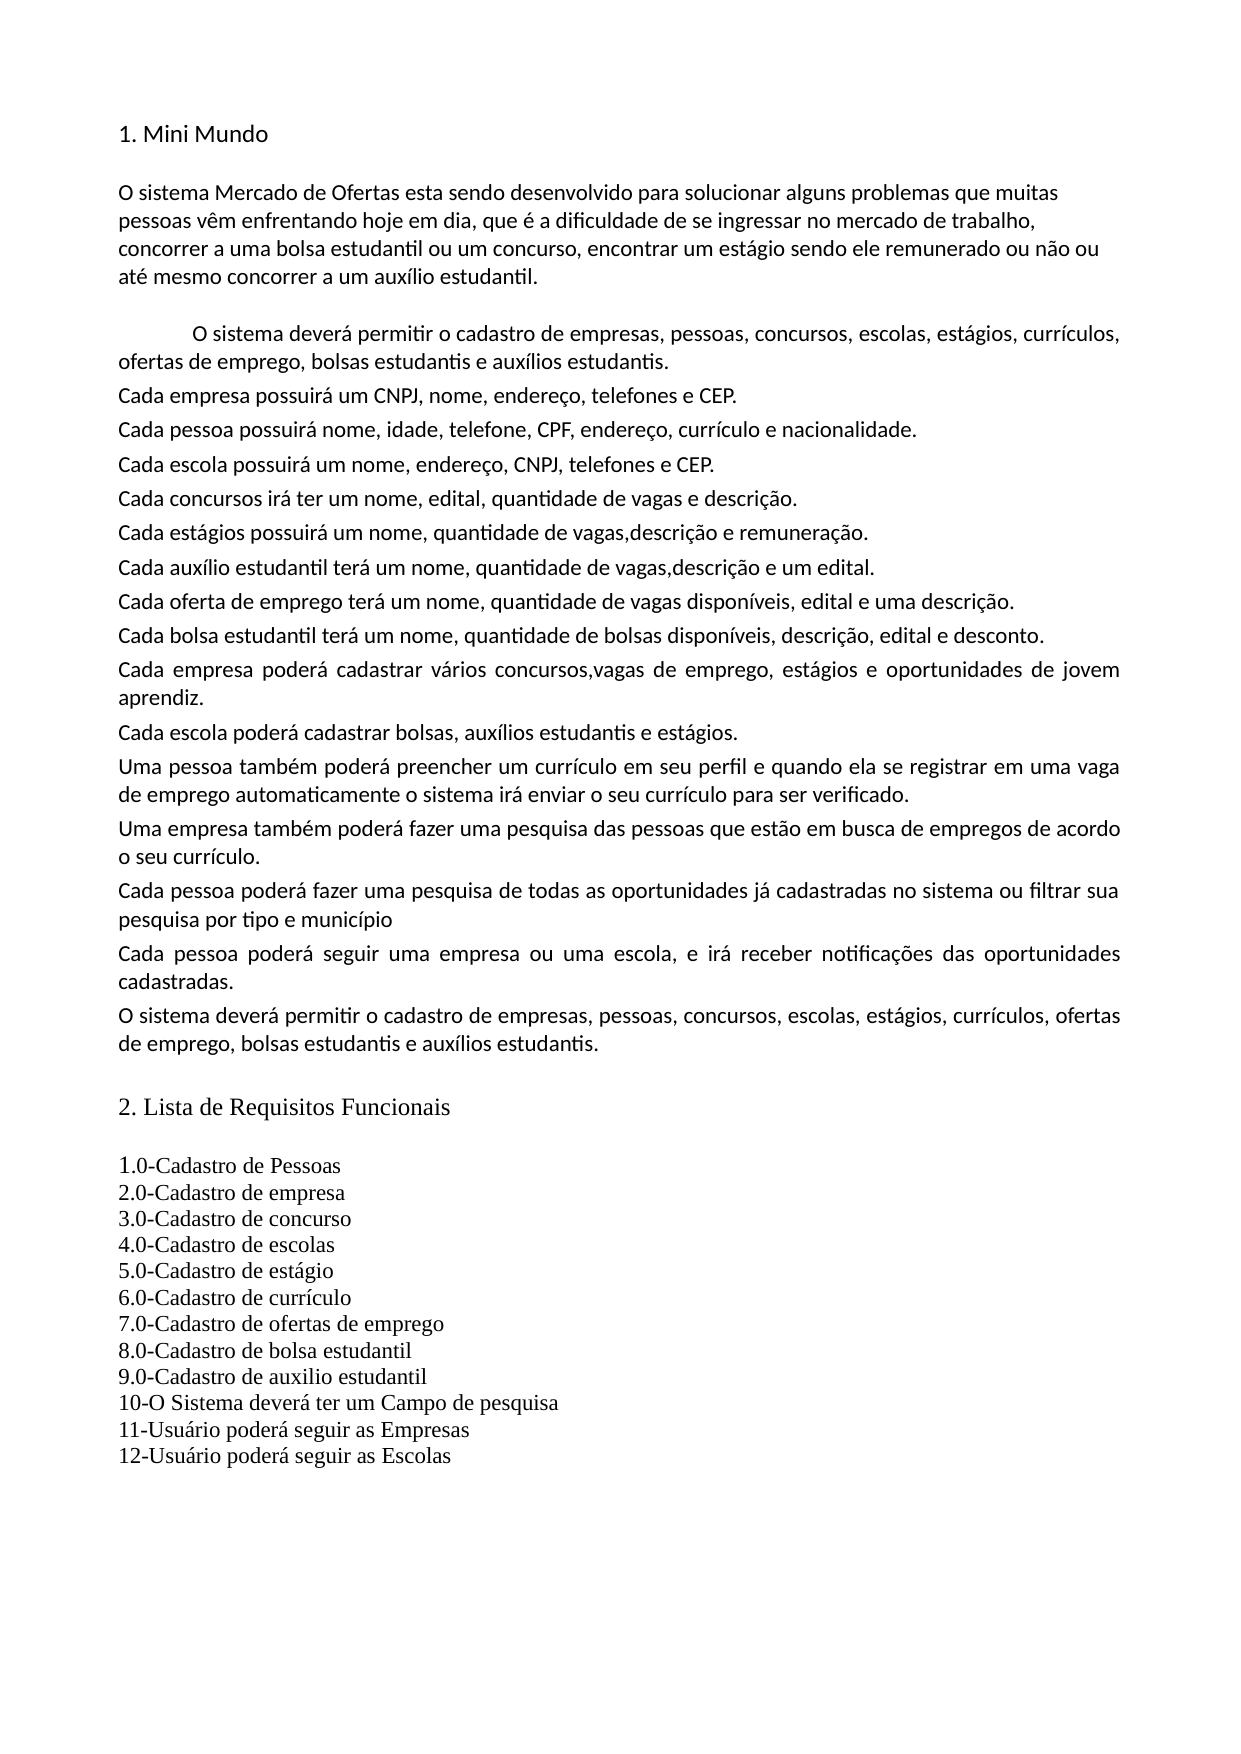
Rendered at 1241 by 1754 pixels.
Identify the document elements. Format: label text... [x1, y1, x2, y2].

text 8.0-Cadastro de bolsa estudantil [118, 1337, 1122, 1363]
text Cada auxílio estudantil terá um nome, quantidade de vagas,descrição e um edital. [118, 553, 1122, 581]
text 10-O Sistema deverá ter um Campo de pesquisa [118, 1389, 1122, 1416]
text Cada pessoa possuirá nome, idade, telefone, CPF, endereço, currículo e nacionalidade. [118, 416, 1122, 444]
text 3.0-Cadastro de concurso [118, 1205, 1122, 1231]
text Cada concursos irá ter um nome, edital, quantidade de vagas e descrição. [118, 484, 1122, 512]
text Cada escola possuirá um nome, endereço, CNPJ, telefones e CEP. [118, 450, 1122, 478]
text O sistema Mercado de Ofertas esta sendo desenvolvido para solucionar alguns problemas que muitas pessoas vêm enfrentando hoje em dia, que é a dificuldade de se ingressar no mercado de trabalho, concorrer a uma bolsa estudantil ou um concurso, encontrar um estágio sendo ele remunerado ou não ou até mesmo concorrer a um auxílio estudantil. [118, 178, 1122, 290]
text Cada estágios possuirá um nome, quantidade de vagas,descrição e remuneração. [118, 518, 1122, 546]
text 4.0-Cadastro de escolas [118, 1231, 1122, 1258]
text Cada bolsa estudantil terá um nome, quantidade de bolsas disponíveis, descrição, edital e desconto. [118, 621, 1122, 649]
text 12-Usuário poderá seguir as Escolas [118, 1442, 1122, 1468]
text 1. Mini Mundo [118, 118, 1122, 149]
text 2. Lista de Requisitos Funcionais [118, 1092, 1122, 1121]
text Uma empresa também poderá fazer uma pesquisa das pessoas que estão em busca de empregos de acordo o seu currículo. [118, 814, 1122, 870]
text 11-Usuário poderá seguir as Empresas [118, 1416, 1122, 1442]
text Cada empresa possuirá um CNPJ, nome, endereço, telefones e CEP. [118, 381, 1122, 409]
text O sistema deverá permitir o cadastro de empresas, pessoas, concursos, escolas, estágios, currículos, ofertas de emprego, bolsas estudantis e auxílios estudantis. [118, 1001, 1122, 1057]
text Cada escola poderá cadastrar bolsas, auxílios estudantis e estágios. [118, 718, 1122, 746]
text 5.0-Cadastro de estágio [118, 1258, 1122, 1284]
text 9.0-Cadastro de auxilio estudantil [118, 1363, 1122, 1389]
text 6.0-Cadastro de currículo [118, 1284, 1122, 1310]
text Cada oferta de emprego terá um nome, quantidade de vagas disponíveis, edital e uma descrição. [118, 587, 1122, 615]
text 7.0-Cadastro de ofertas de emprego [118, 1310, 1122, 1337]
text 1.0-Cadastro de Pessoas [118, 1150, 1122, 1178]
text 2.0-Cadastro de empresa [118, 1178, 1122, 1205]
text Cada pessoa poderá seguir uma empresa ou uma escola, e irá receber notificações das oportunidades cadastradas. [118, 939, 1122, 995]
text Uma pessoa também poderá preencher um currículo em seu perfil e quando ela se registrar em uma vaga de emprego automaticamente o sistema irá enviar o seu currículo para ser verificado. [118, 752, 1122, 808]
text O sistema deverá permitir o cadastro de empresas, pessoas, concursos, escolas, estágios, currículos, ofertas de emprego, bolsas estudantis e auxílios estudantis. [118, 319, 1122, 375]
text Cada empresa poderá cadastrar vários concursos,vagas de emprego, estágios e oportunidades de jovem aprendiz. [118, 656, 1122, 712]
text Cada pessoa poderá fazer uma pesquisa de todas as oportunidades já cadastradas no sistema ou filtrar sua pesquisa por tipo e município [118, 877, 1122, 933]
